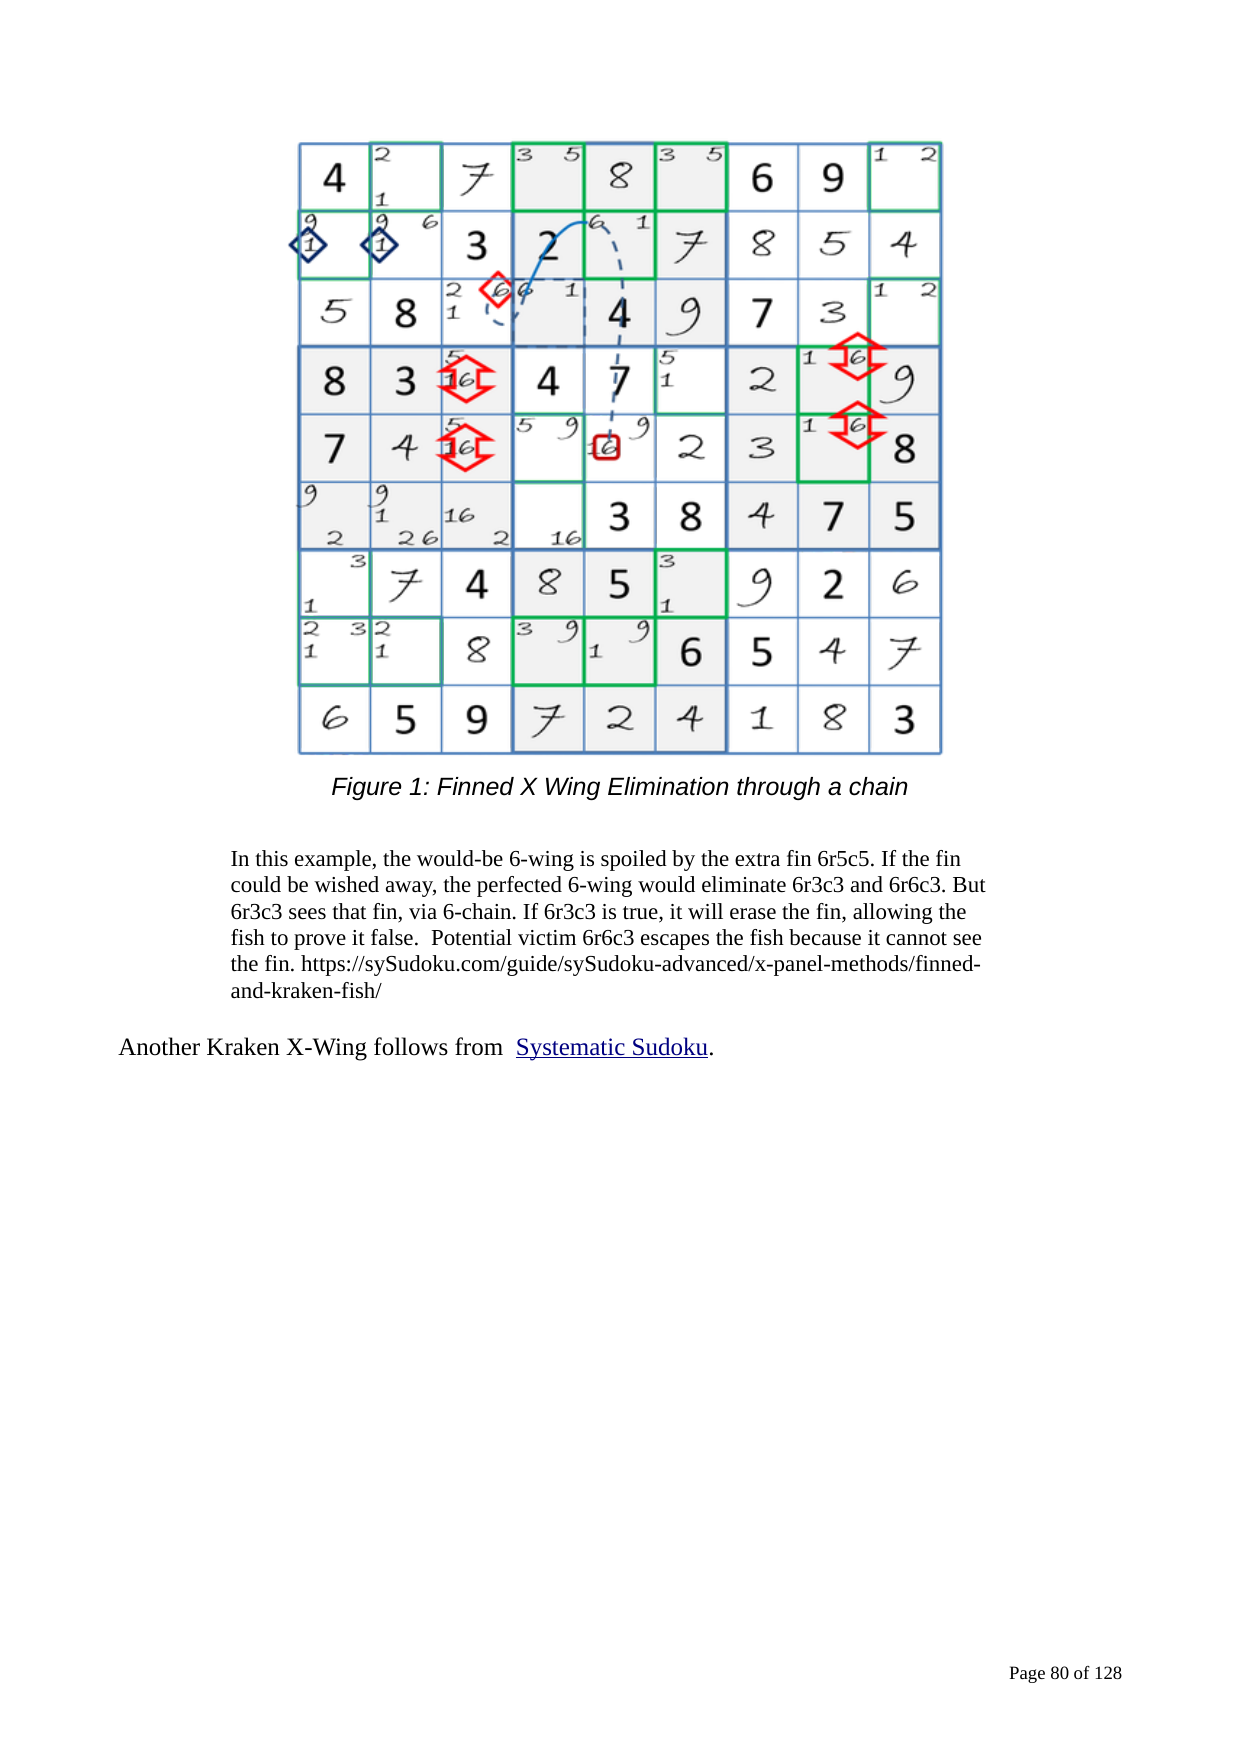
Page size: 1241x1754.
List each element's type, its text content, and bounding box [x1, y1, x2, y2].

text In this example, the would-be 6-wing is spoiled by the extra fin 6r5c5. If the fin could be wished away, the perfected 6-wing would eliminate 6r3c3 and 6r6c3. But 6r3c3 sees that fin, via 6-chain. If 6r3c3 is true, it will erase the fin, allowing the fish to prove it false. Potential victim 6r6c3 escapes the fish because it cannot see the fin. https://sySudoku.com/guide/sySudoku-advanced/x-panel-methods/finned-and-kraken-fish/ [230, 845, 1004, 1003]
picture [287, 130, 954, 773]
text Figure 1: Finned X Wing Elimination through a chain [287, 773, 953, 801]
text Another Kraken X-Wing follows from Systematic Sudoku. [118, 1032, 1122, 1061]
